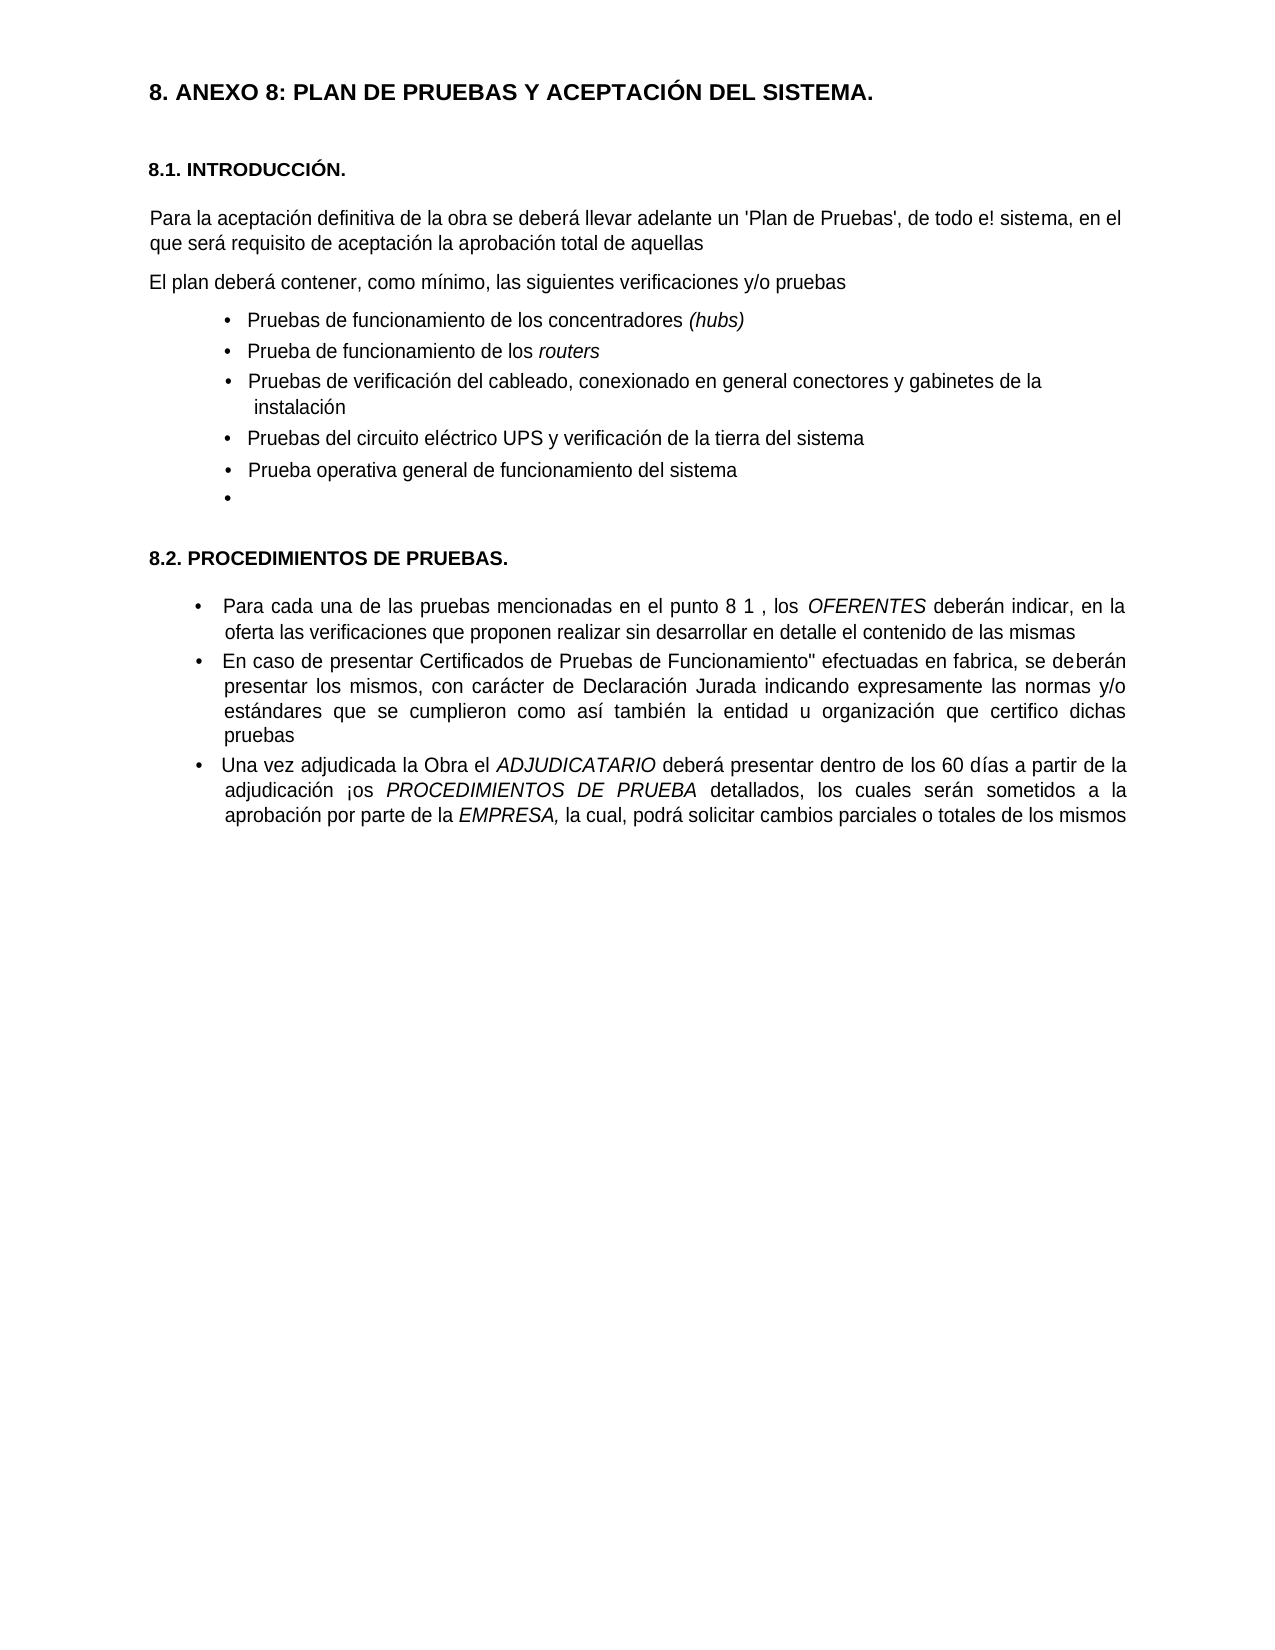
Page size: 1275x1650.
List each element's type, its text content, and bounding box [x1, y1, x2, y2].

text 8.2. PROCEDIMIENTOS DE PRUEBAS. [149, 547, 1127, 569]
text • Prueba operativa general de funcionamiento del sistema [224, 457, 1127, 481]
text 8. ANEXO 8: PLAN DE PRUEBAS Y ACEPTACIÓN DEL SISTEMA. [149, 79, 1127, 105]
text • Una vez adjudicada la Obra el ADJUDICATARIO deberá presentar dentro de los 60 días a partir de la adjudicación ¡os PROCEDIMIENTOS DE PRUEBA detallados, los cuales serán sometidos a la aprobación por parte de la EMPRESA, la cual, podrá solicitar cambios parciales o totales de los mismos [195, 753, 1127, 827]
text • Para cada una de las pruebas mencionadas en el punto 8 1 , los OFERENTES deberán indicar, en la oferta las verificaciones que proponen realizar sin desarrollar en detalle el contenido de las mismas [194, 593, 1125, 644]
text • Pruebas de verificación del cableado, conexionado en general conectores y gabinetes de la instalación [224, 368, 1127, 419]
text 8.1. INTRODUCCIÓN. [148, 158, 1127, 180]
text • [224, 486, 1127, 510]
text Para la aceptación definitiva de la obra se deberá llevar adelante un 'Plan de Pruebas', de todo e! siste­ma, en el que será requisito de aceptación la aprobación total de aquellas [149, 205, 1127, 256]
text El plan deberá contener, como mínimo, las siguientes verificaciones y/o pruebas [149, 270, 1127, 294]
text • Pruebas del circuito eléctrico UPS y verificación de la tierra del sistema [224, 426, 1127, 450]
text • Pruebas de funcionamiento de los concentradores (hubs) [224, 307, 1127, 331]
text • En caso de presentar Certificados de Pruebas de Funcionamiento" efectuadas en fabrica, se de­berán presentar los mismos, con carácter de Declaración Jurada indicando expresamente las normas y/o estándares que se cumplieron como así también la entidad u organización que certifi­co dichas pruebas [195, 649, 1126, 748]
text • Prueba de funcionamiento de los routers [224, 339, 1127, 363]
